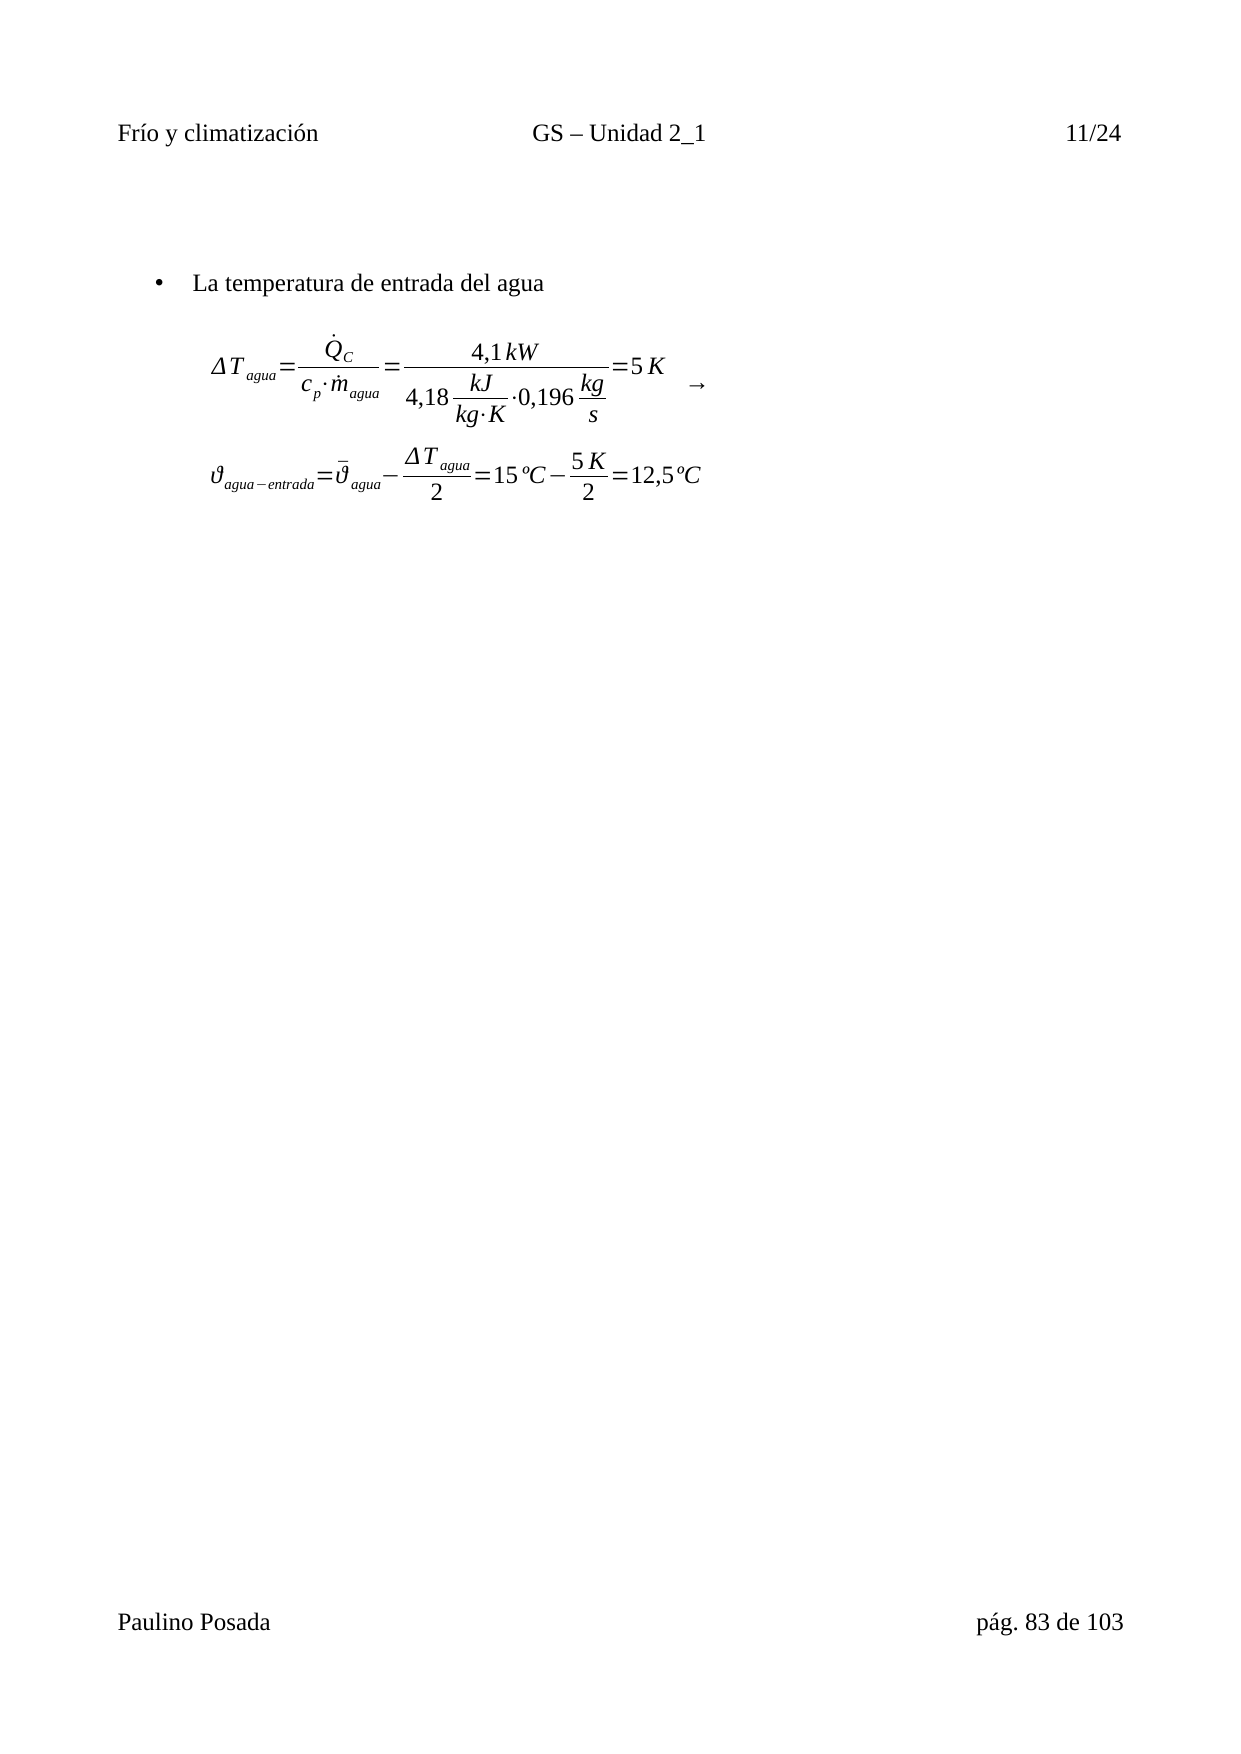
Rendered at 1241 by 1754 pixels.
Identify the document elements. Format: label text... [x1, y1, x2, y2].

list La temperatura de entrada del agua [155, 268, 1123, 296]
list → [155, 334, 1123, 505]
